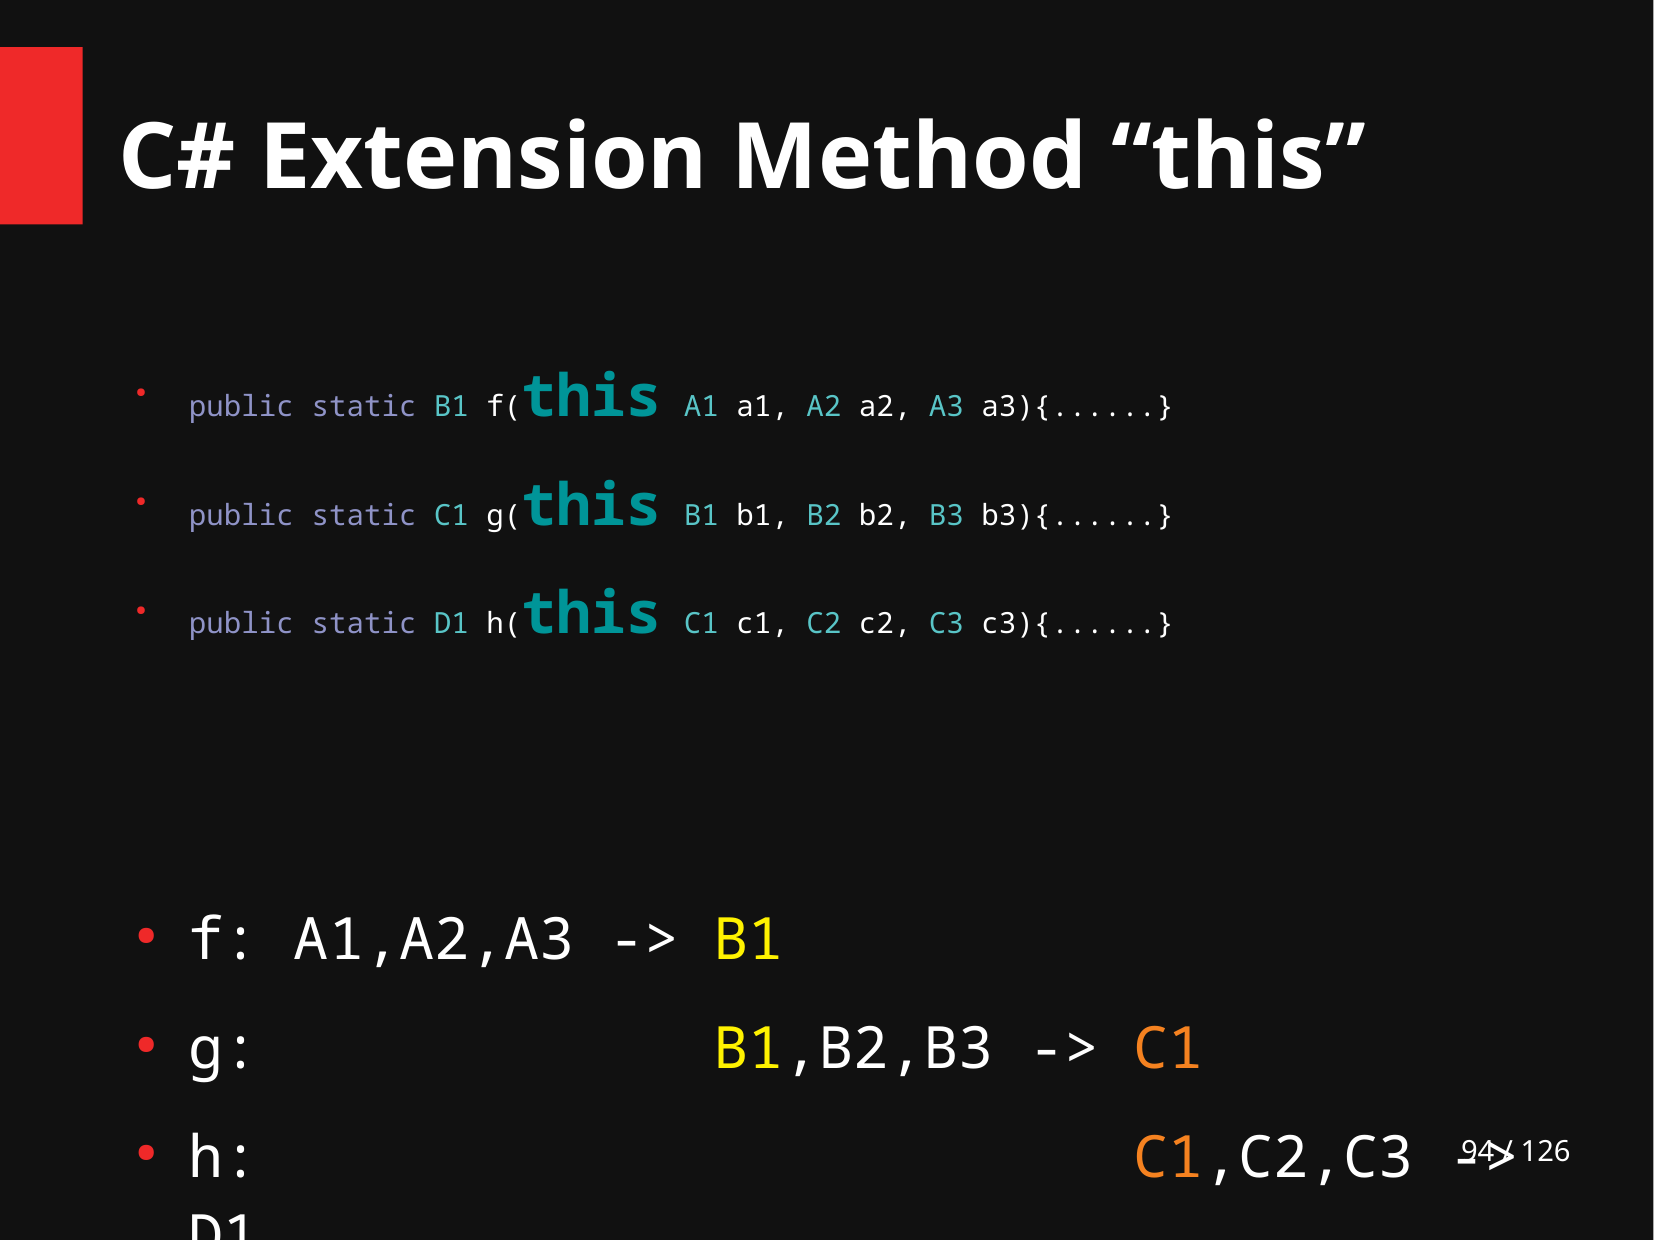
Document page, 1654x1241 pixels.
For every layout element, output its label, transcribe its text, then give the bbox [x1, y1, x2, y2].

list public static B1 f(this A1 a1, A2 a2, A3 a3){......} public static C1 g(this B1 b1, B2 b2, B3 b3){......} public static D1 h(this C1 c1, C2 c2, C3 c3){......} f: A1,A2,A3 -> B1 g: B1,B2,B3 -> C1 h: C1,C2,C3 -> D1 [118, 354, 1536, 1074]
title C# Extension Method “this” [118, 49, 1571, 257]
